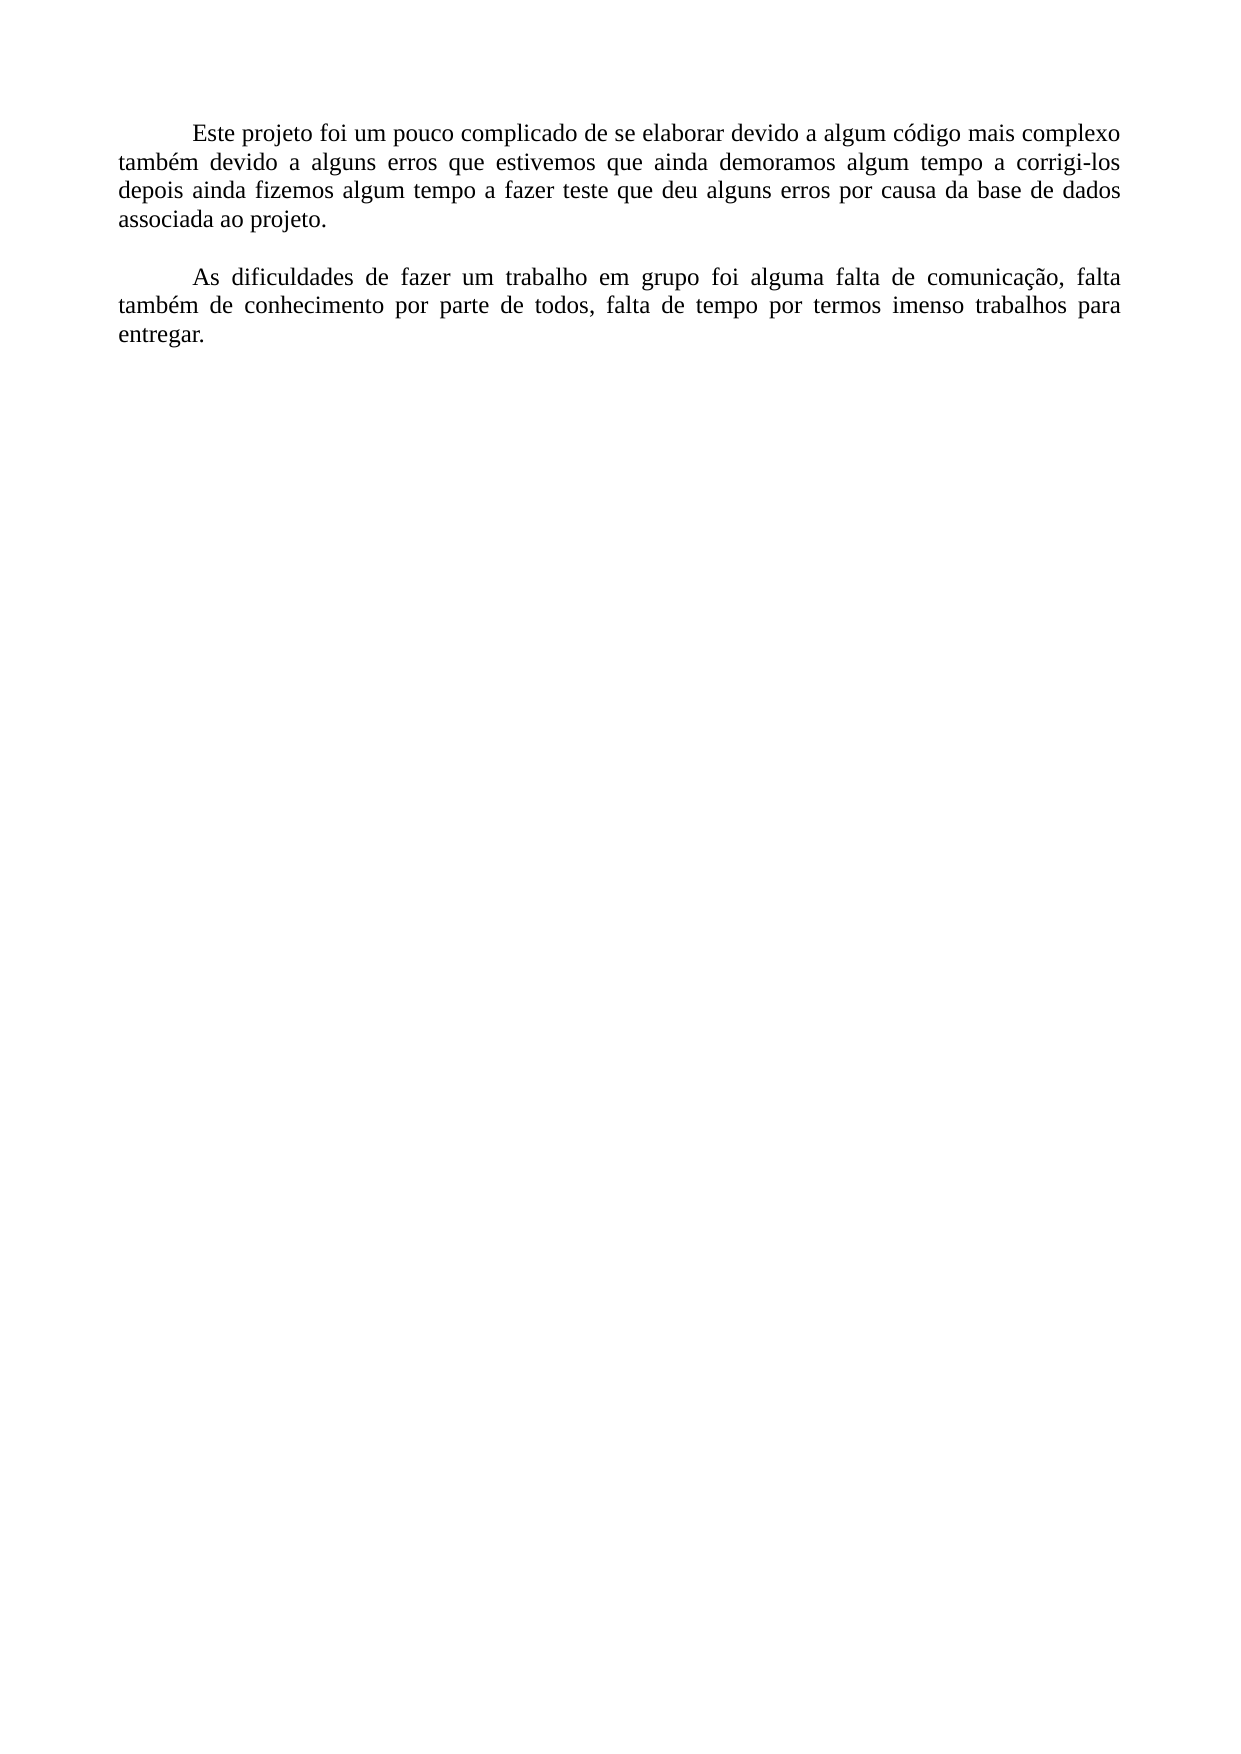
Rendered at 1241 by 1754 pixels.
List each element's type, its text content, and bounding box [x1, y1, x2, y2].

text As dificuldades de fazer um trabalho em grupo foi alguma falta de comunicação, falta também de conhecimento por parte de todos, falta de tempo por termos imenso trabalhos para entregar. [118, 262, 1122, 348]
text Este projeto foi um pouco complicado de se elaborar devido a algum código mais complexo também devido a alguns erros que estivemos que ainda demoramos algum tempo a corrigi-los depois ainda fizemos algum tempo a fazer teste que deu alguns erros por causa da base de dados associada ao projeto. [118, 118, 1122, 233]
